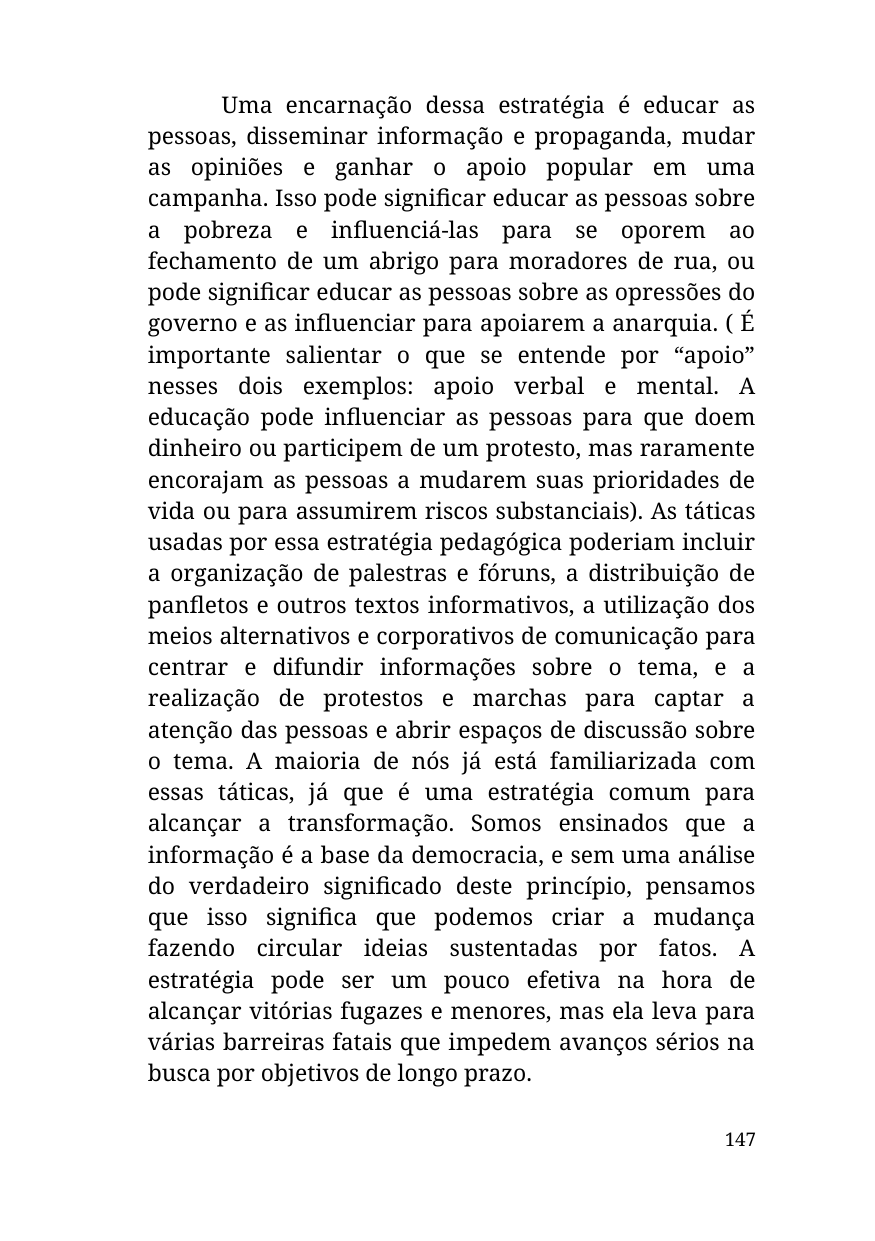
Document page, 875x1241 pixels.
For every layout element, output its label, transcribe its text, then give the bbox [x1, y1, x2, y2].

text Uma encarnação dessa estratégia é educar as pessoas, disseminar informação e propaganda, mudar as opiniões e ganhar o apoio popular em uma campanha. Isso pode significar educar as pessoas sobre a pobreza e influenciá-las para se oporem ao fechamento de um abrigo para moradores de rua, ou pode significar educar as pessoas sobre as opressões do governo e as influenciar para apoiarem a anarquia. ( É importante salientar o que se entende por “apoio” nesses dois exemplos: apoio verbal e mental. A educação pode influenciar as pessoas para que doem dinheiro ou participem de um protesto, mas raramente encorajam as pessoas a mudarem suas prioridades de vida ou para assumirem riscos substanciais). As táticas usadas por essa estratégia pedagógica poderiam incluir a organização de palestras e fóruns, a distribuição de panfletos e outros textos informativos, a utilização dos meios alternativos e corporativos de comunicação para centrar e difundir informações sobre o tema, e a realização de protestos e marchas para captar a atenção das pessoas e abrir espaços de discussão sobre o tema. A maioria de nós já está familiarizada com essas táticas, já que é uma estratégia comum para alcançar a transformação. Somos ensinados que a informação é a base da democracia, e sem uma análise do verdadeiro significado deste princípio, pensamos que isso significa que podemos criar a mudança fazendo circular ideias sustentadas por fatos. A estratégia pode ser um pouco efetiva na hora de alcançar vitórias fugazes e menores, mas ela leva para várias barreiras fatais que impedem avanços sérios na busca por objetivos de longo prazo. [148, 88, 756, 1088]
